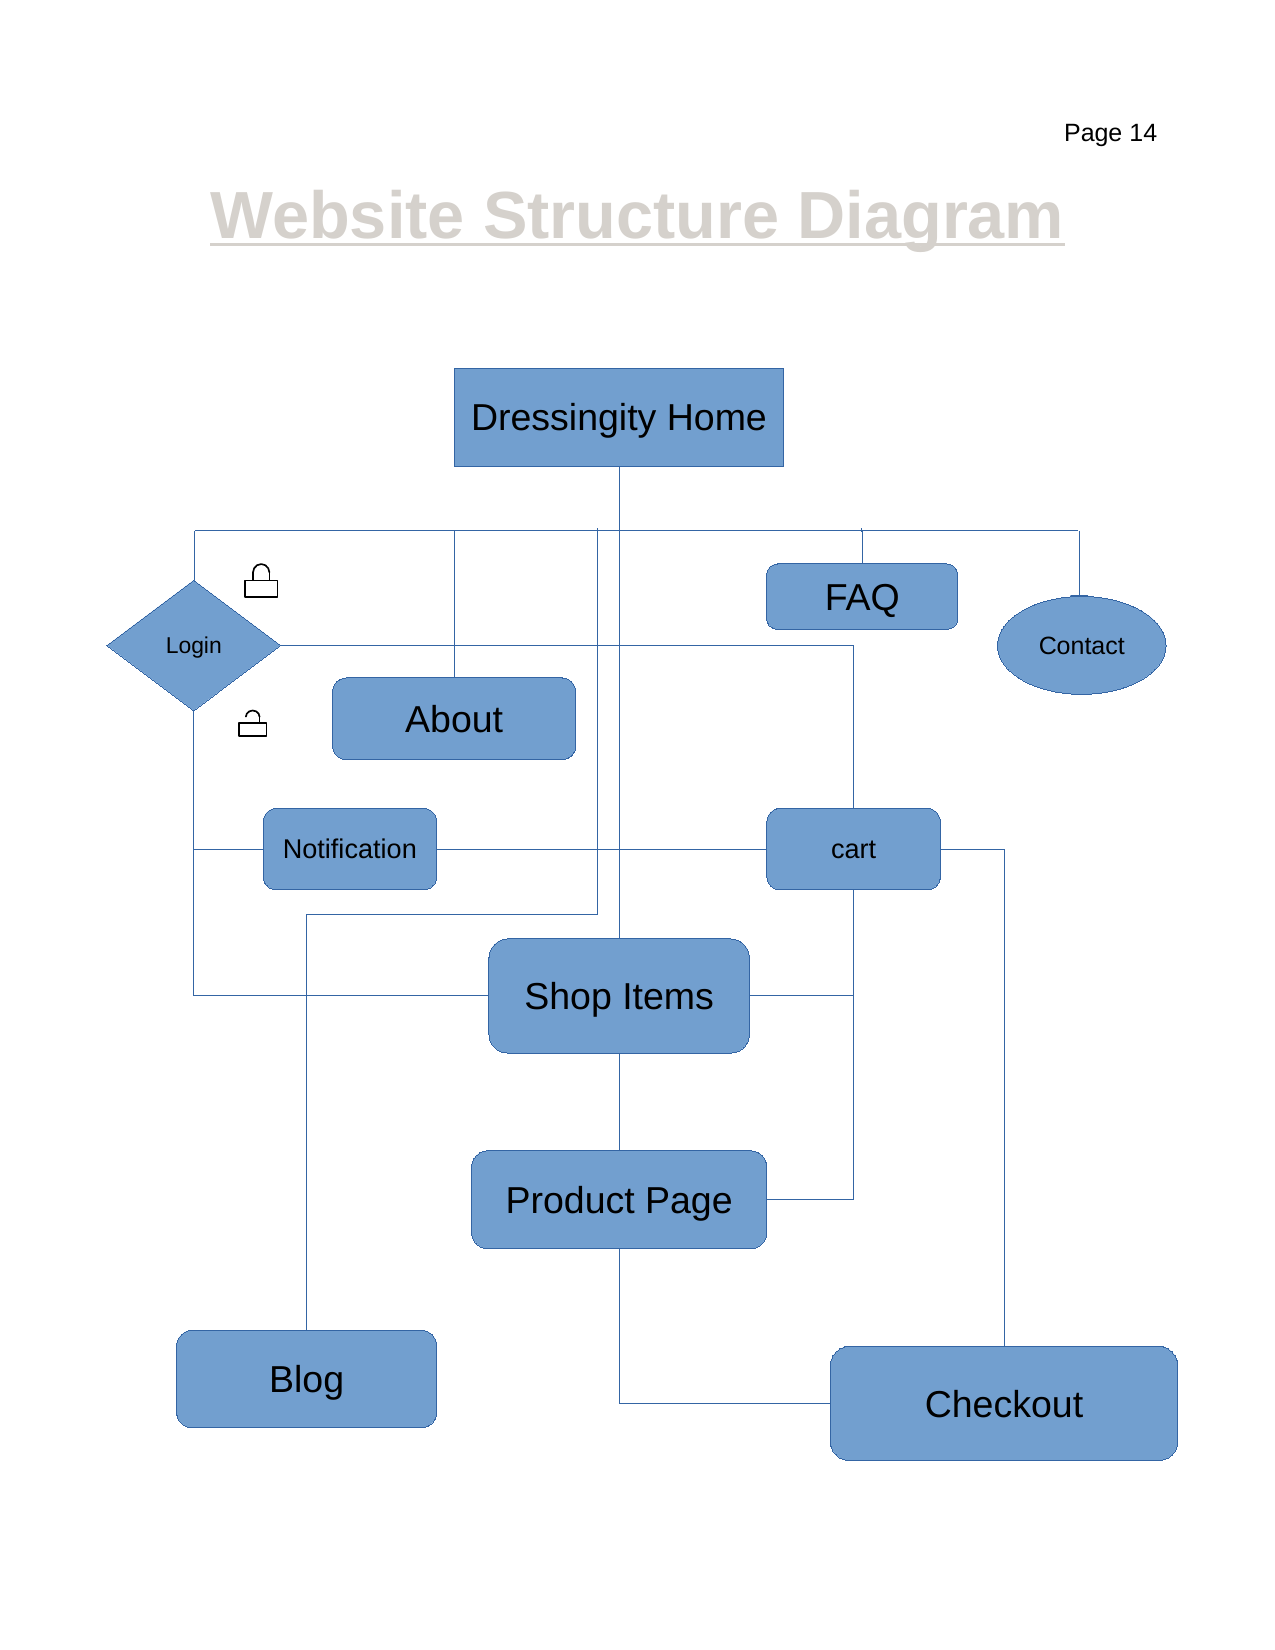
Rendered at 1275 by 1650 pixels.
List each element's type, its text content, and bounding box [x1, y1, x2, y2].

text Website Structure Diagram [118, 176, 1157, 253]
